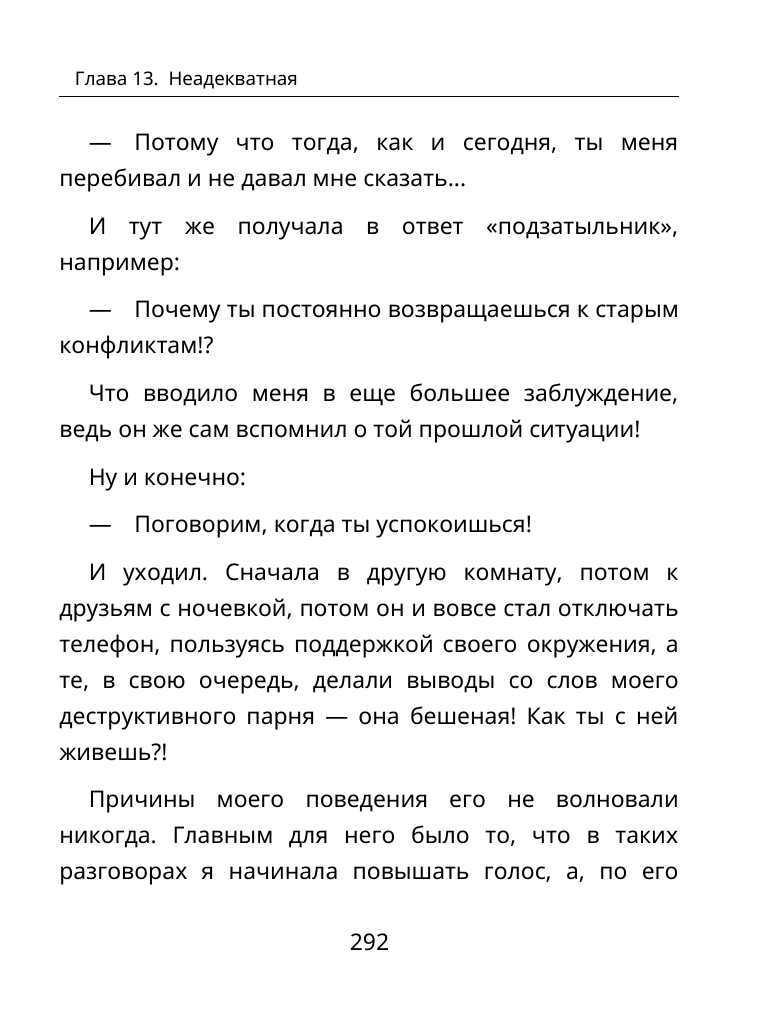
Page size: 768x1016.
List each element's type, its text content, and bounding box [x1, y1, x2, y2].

list Почему ты постоянно возвращаешься к старым конфликтам!? [59, 293, 679, 361]
text Причины моего поведения его не волновали никогда. Главным для него было то, что в таких разговорах я начинала повышать голос, а, по его [59, 783, 679, 887]
list Поговорим, когда ты успокоишься! [59, 508, 679, 539]
text И тут же получала в ответ «подзатыльник», например: [59, 210, 679, 277]
text Ну и конечно: [59, 461, 679, 492]
text И уходил. Сначала в другую комнату, потом к друзьям с ночевкой, потом он и вовсе стал отключать телефон, пользуясь поддержкой своего окружения, а те, в свою очередь, делали выводы со слов моего деструктивного парня — она бешеная! Как ты с ней живешь?! [59, 556, 679, 767]
text Что вводило меня в еще большее заблуждение, ведь он же сам вспомнил о той прошлой ситуации! [59, 377, 679, 444]
list Потому что тогда, как и сегодня, ты меня перебивал и не давал мне сказать... [59, 126, 679, 193]
